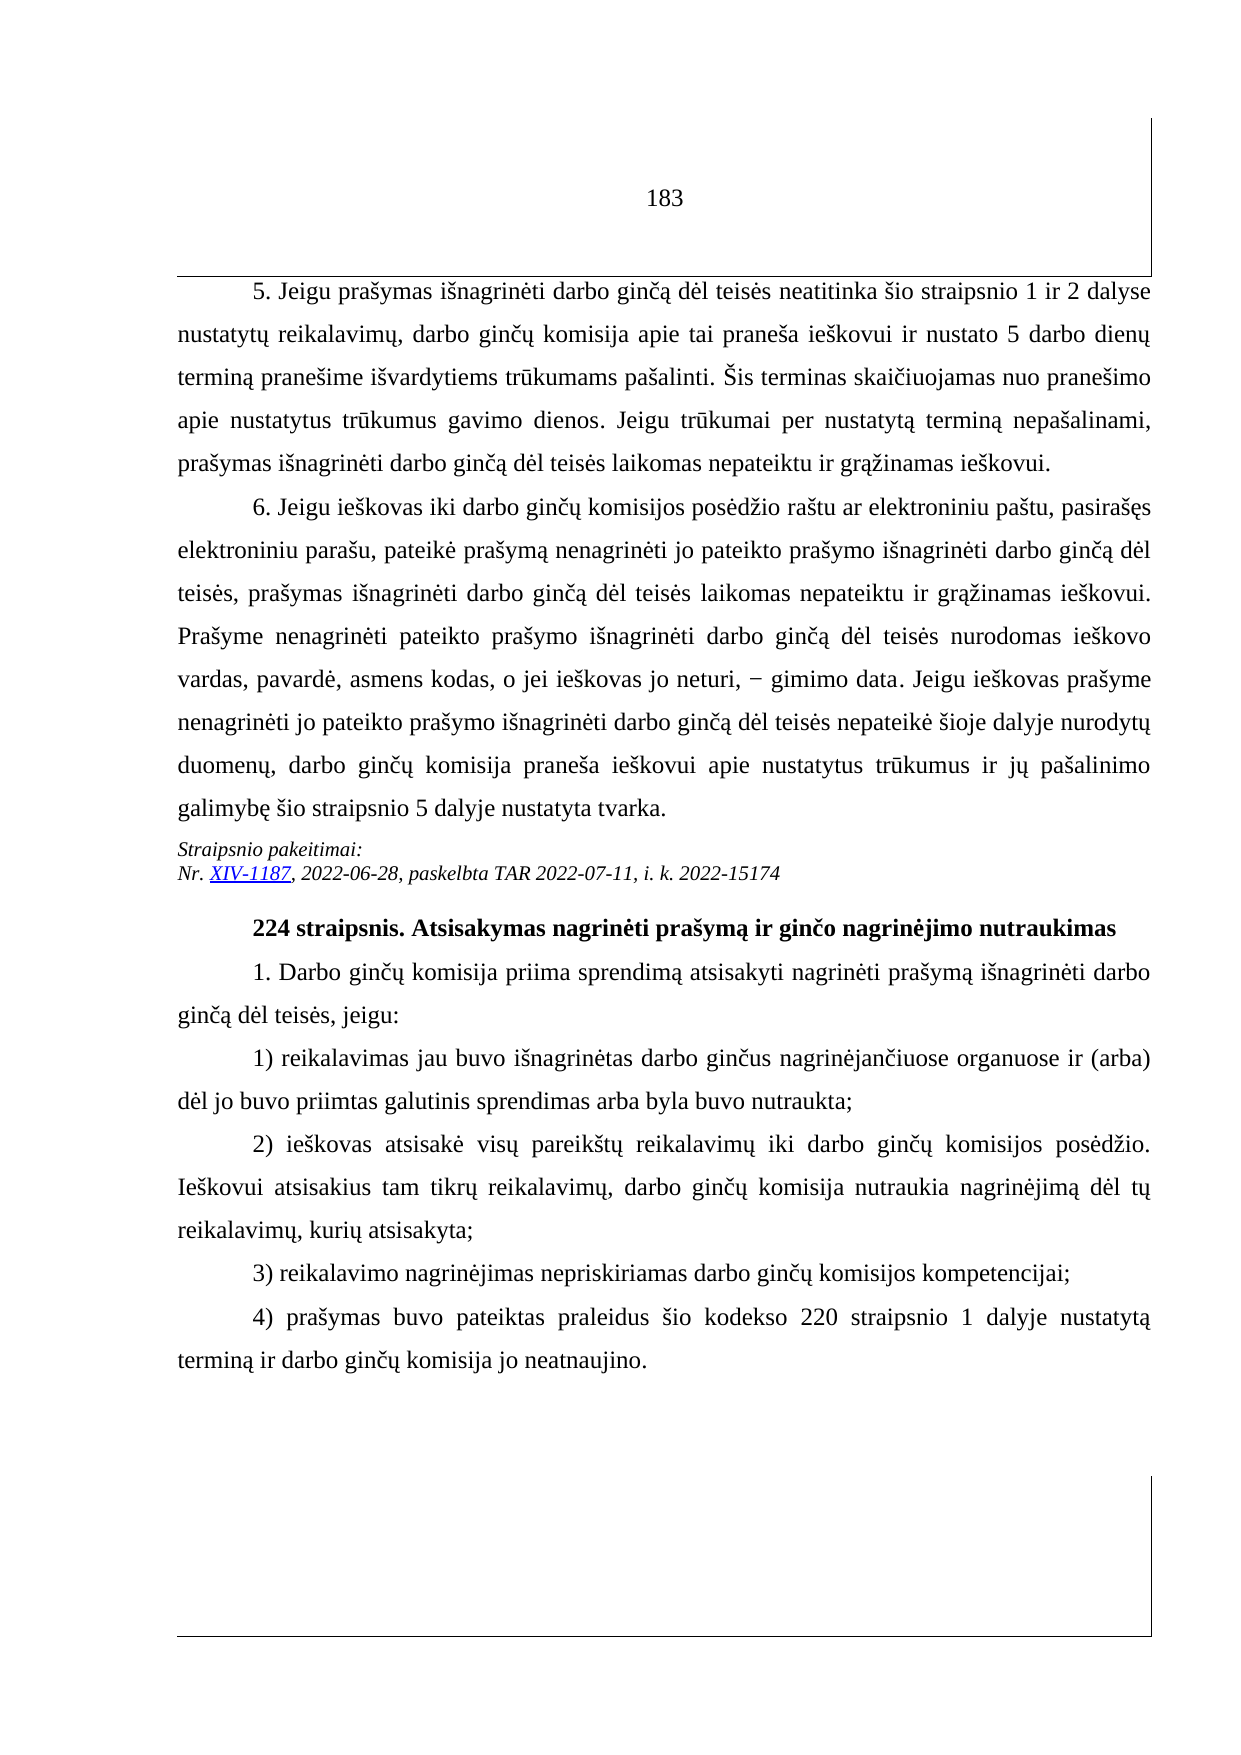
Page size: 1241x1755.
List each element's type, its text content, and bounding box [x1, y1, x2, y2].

text 1) reikalavimas jau buvo išnagrinėtas darbo ginčus nagrinėjančiuose organuose ir (arba) dėl jo buvo priimtas galutinis sprendimas arba byla buvo nutraukta; [177, 1043, 1152, 1115]
text 4) prašymas buvo pateiktas praleidus šio kodekso 220 straipsnio 1 dalyje nustatytą terminą ir darbo ginčų komisija jo neatnaujino. [177, 1302, 1152, 1373]
text 6. Jeigu ieškovas iki darbo ginčų komisijos posėdžio raštu ar elektroniniu paštu, pasirašęs elektroniniu parašu, pateikė prašymą nenagrinėti jo pateikto prašymo išnagrinėti darbo ginčą dėl teisės, prašymas išnagrinėti darbo ginčą dėl teisės laikomas nepateiktu ir grąžinamas ieškovui. Prašyme nenagrinėti pateikto prašymo išnagrinėti darbo ginčą dėl teisės nurodomas ieškovo vardas, pavardė, asmens kodas, o jei ieškovas jo neturi, − gimimo data. Jeigu ieškovas prašyme nenagrinėti jo pateikto prašymo išnagrinėti darbo ginčą dėl teisės nepateikė šioje dalyje nurodytų duomenų, darbo ginčų komisija praneša ieškovui apie nustatytus trūkumus ir jų pašalinimo galimybę šio straipsnio 5 dalyje nustatyta tvarka. [177, 492, 1152, 822]
text Nr. XIV-1187, 2022-06-28, paskelbta TAR 2022-07-11, i. k. 2022-15174 [177, 861, 1152, 885]
text Straipsnio pakeitimai: [177, 837, 1152, 861]
text 3) reikalavimo nagrinėjimas nepriskiriamas darbo ginčų komisijos kompetencijai; [177, 1258, 1152, 1287]
subtitle 224 straipsnis. Atsisakymas nagrinėti prašymą ir ginčo nagrinėjimo nutraukimas [177, 913, 1152, 942]
text 2) ieškovas atsisakė visų pareikštų reikalavimų iki darbo ginčų komisijos posėdžio. Ieškovui atsisakius tam tikrų reikalavimų, darbo ginčų komisija nutraukia nagrinėjimą dėl tų reikalavimų, kurių atsisakyta; [177, 1129, 1152, 1244]
text 1. Darbo ginčų komisija priima sprendimą atsisakyti nagrinėti prašymą išnagrinėti darbo ginčą dėl teisės, jeigu: [177, 957, 1152, 1028]
text 5. Jeigu prašymas išnagrinėti darbo ginčą dėl teisės neatitinka šio straipsnio 1 ir 2 dalyse nustatytų reikalavimų, darbo ginčų komisija apie tai praneša ieškovui ir nustato 5 darbo dienų terminą pranešime išvardytiems trūkumams pašalinti. Šis terminas skaičiuojamas nuo pranešimo apie nustatytus trūkumus gavimo dienos. Jeigu trūkumai per nustatytą terminą nepašalinami, prašymas išnagrinėti darbo ginčą dėl teisės laikomas nepateiktu ir grąžinamas ieškovui. [177, 276, 1152, 477]
